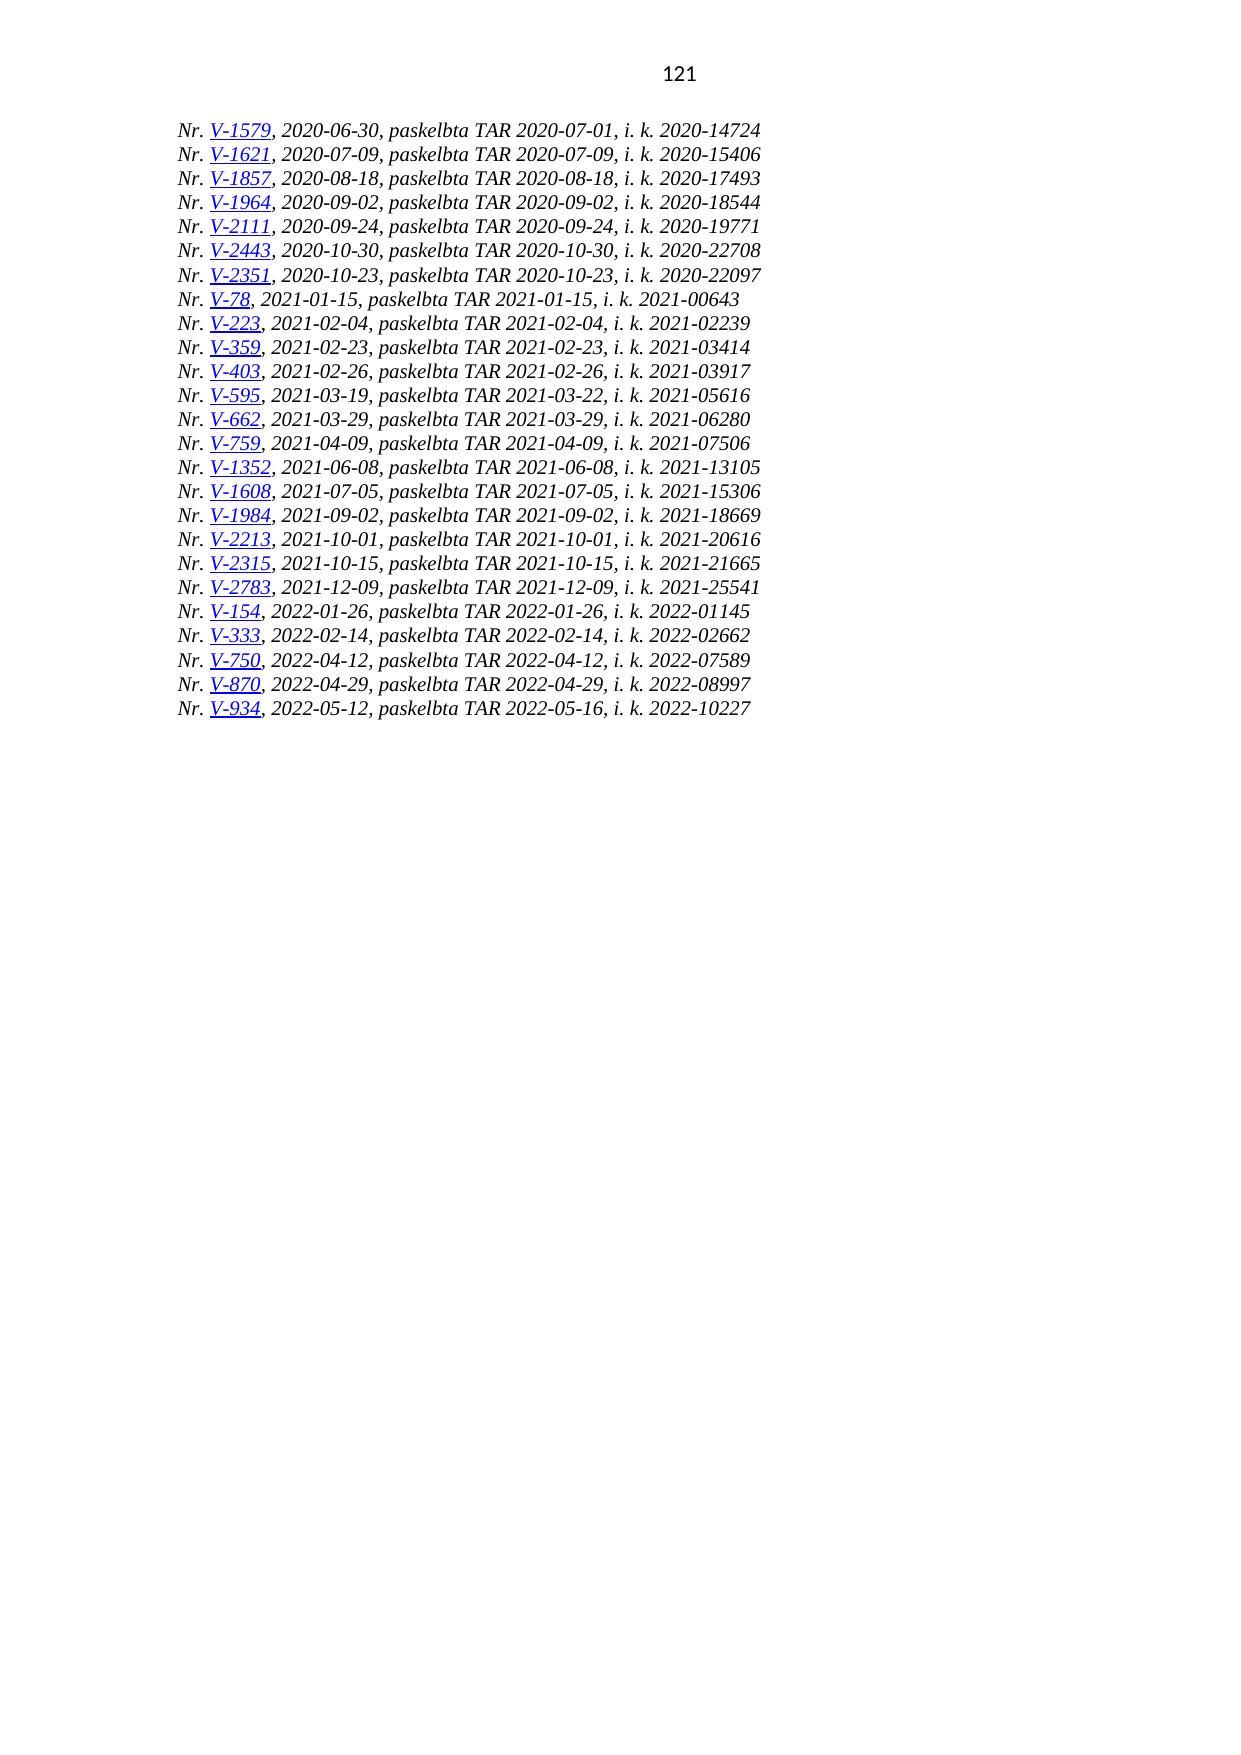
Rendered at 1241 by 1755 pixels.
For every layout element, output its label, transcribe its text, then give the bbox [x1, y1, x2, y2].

text Nr. V-934, 2022-05-12, paskelbta TAR 2022-05-16, i. k. 2022-10227 [177, 696, 1181, 720]
text Nr. V-154, 2022-01-26, paskelbta TAR 2022-01-26, i. k. 2022-01145 [177, 599, 1181, 623]
text Nr. V-223, 2021-02-04, paskelbta TAR 2021-02-04, i. k. 2021-02239 [177, 311, 1181, 335]
text Nr. V-662, 2021-03-29, paskelbta TAR 2021-03-29, i. k. 2021-06280 [177, 407, 1181, 431]
text Nr. V-1621, 2020-07-09, paskelbta TAR 2020-07-09, i. k. 2020-15406 [177, 142, 1181, 166]
text Nr. V-870, 2022-04-29, paskelbta TAR 2022-04-29, i. k. 2022-08997 [177, 672, 1181, 696]
text Nr. V-1857, 2020-08-18, paskelbta TAR 2020-08-18, i. k. 2020-17493 [177, 166, 1181, 190]
text Nr. V-403, 2021-02-26, paskelbta TAR 2021-02-26, i. k. 2021-03917 [177, 359, 1181, 383]
text Nr. V-1984, 2021-09-02, paskelbta TAR 2021-09-02, i. k. 2021-18669 [177, 503, 1181, 527]
text Nr. V-333, 2022-02-14, paskelbta TAR 2022-02-14, i. k. 2022-02662 [177, 623, 1181, 647]
text Nr. V-759, 2021-04-09, paskelbta TAR 2021-04-09, i. k. 2021-07506 [177, 431, 1181, 455]
text Nr. V-595, 2021-03-19, paskelbta TAR 2021-03-22, i. k. 2021-05616 [177, 383, 1181, 407]
text Nr. V-1964, 2020-09-02, paskelbta TAR 2020-09-02, i. k. 2020-18544 [177, 190, 1181, 214]
text Nr. V-1352, 2021-06-08, paskelbta TAR 2021-06-08, i. k. 2021-13105 [177, 455, 1181, 479]
text Nr. V-1579, 2020-06-30, paskelbta TAR 2020-07-01, i. k. 2020-14724 [177, 118, 1181, 142]
text Nr. V-1608, 2021-07-05, paskelbta TAR 2021-07-05, i. k. 2021-15306 [177, 479, 1181, 503]
text Nr. V-2351, 2020-10-23, paskelbta TAR 2020-10-23, i. k. 2020-22097 [177, 262, 1181, 287]
text Nr. V-750, 2022-04-12, paskelbta TAR 2022-04-12, i. k. 2022-07589 [177, 647, 1181, 672]
text Nr. V-2213, 2021-10-01, paskelbta TAR 2021-10-01, i. k. 2021-20616 [177, 527, 1181, 551]
text Nr. V-2111, 2020-09-24, paskelbta TAR 2020-09-24, i. k. 2020-19771 [177, 214, 1181, 238]
text Nr. V-2315, 2021-10-15, paskelbta TAR 2021-10-15, i. k. 2021-21665 [177, 551, 1181, 575]
text Nr. V-359, 2021-02-23, paskelbta TAR 2021-02-23, i. k. 2021-03414 [177, 335, 1181, 359]
text Nr. V-2443, 2020-10-30, paskelbta TAR 2020-10-30, i. k. 2020-22708 [177, 238, 1181, 262]
text Nr. V-78, 2021-01-15, paskelbta TAR 2021-01-15, i. k. 2021-00643 [177, 287, 1181, 311]
text Nr. V-2783, 2021-12-09, paskelbta TAR 2021-12-09, i. k. 2021-25541 [177, 575, 1181, 599]
